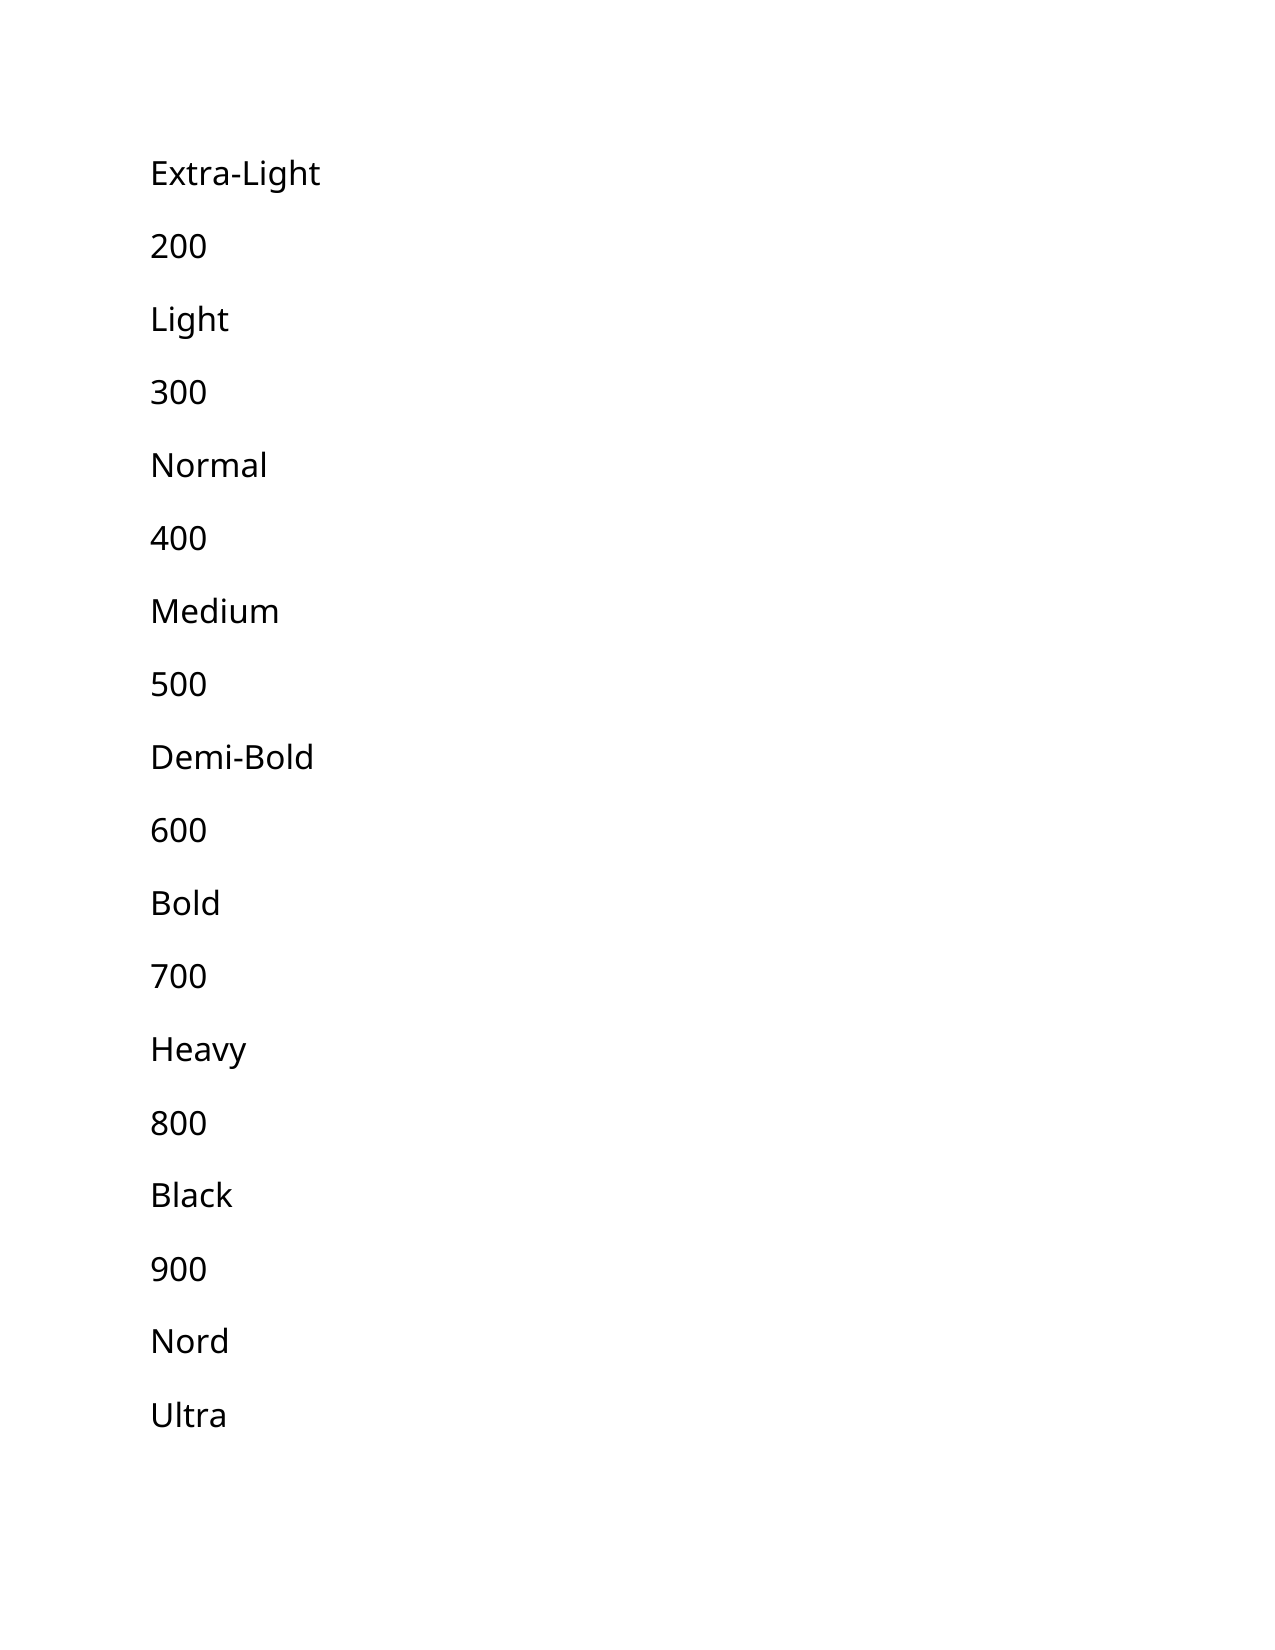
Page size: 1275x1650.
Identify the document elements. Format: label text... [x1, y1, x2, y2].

text Ultra [150, 1391, 1125, 1437]
text Demi-Bold [150, 734, 1125, 779]
text Black [150, 1172, 1125, 1218]
text 200 [150, 223, 1125, 268]
text 900 [150, 1245, 1125, 1291]
text 800 [150, 1099, 1125, 1145]
text Medium [150, 588, 1125, 633]
text Extra-Light [150, 150, 1125, 195]
text Heavy [150, 1026, 1125, 1072]
text Nord [150, 1318, 1125, 1364]
text 700 [150, 953, 1125, 999]
text Bold [150, 880, 1125, 926]
text 300 [150, 369, 1125, 414]
text 600 [150, 807, 1125, 853]
text 400 [150, 515, 1125, 561]
text Light [150, 296, 1125, 341]
text Normal [150, 442, 1125, 487]
text 500 [150, 661, 1125, 707]
